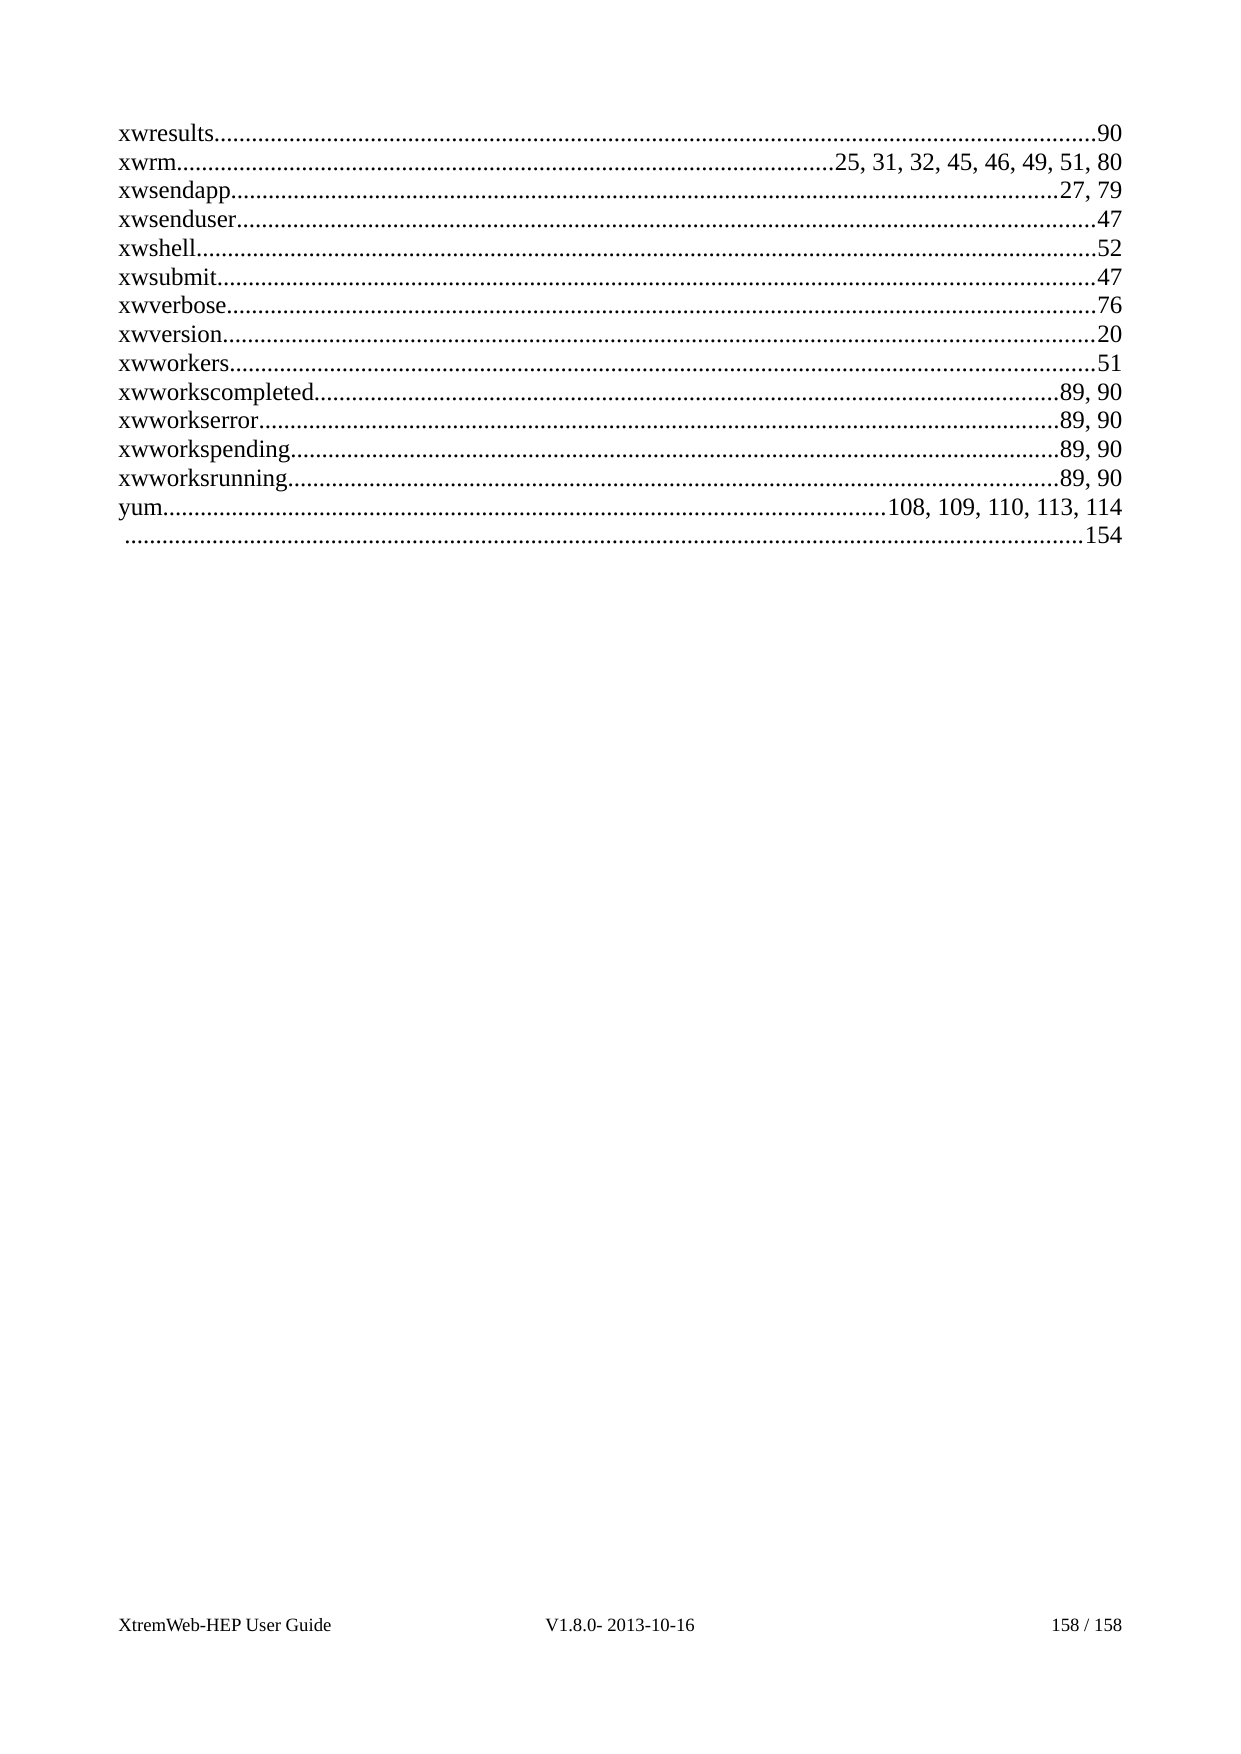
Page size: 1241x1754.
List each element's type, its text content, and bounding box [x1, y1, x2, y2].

text xwsenduser 47 [118, 204, 1122, 233]
text xwshell 52 [118, 233, 1122, 262]
text xwversion 20 [118, 319, 1122, 348]
text 154 [118, 521, 1122, 549]
text xwrm 25, 31, 32, 45, 46, 49, 51, 80 [118, 147, 1122, 176]
text xwresults 90 [118, 118, 1122, 147]
text xwworkscompleted 89, 90 [118, 377, 1122, 406]
text xwverbose 76 [118, 291, 1122, 319]
text xwworkserror 89, 90 [118, 406, 1122, 434]
text xwsendapp 27, 79 [118, 176, 1122, 204]
text xwworksrunning 89, 90 [118, 463, 1122, 492]
text xwsubmit 47 [118, 262, 1122, 291]
text xwworkers 51 [118, 348, 1122, 377]
text yum 108, 109, 110, 113, 114 [118, 492, 1122, 521]
text xwworkspending 89, 90 [118, 434, 1122, 463]
